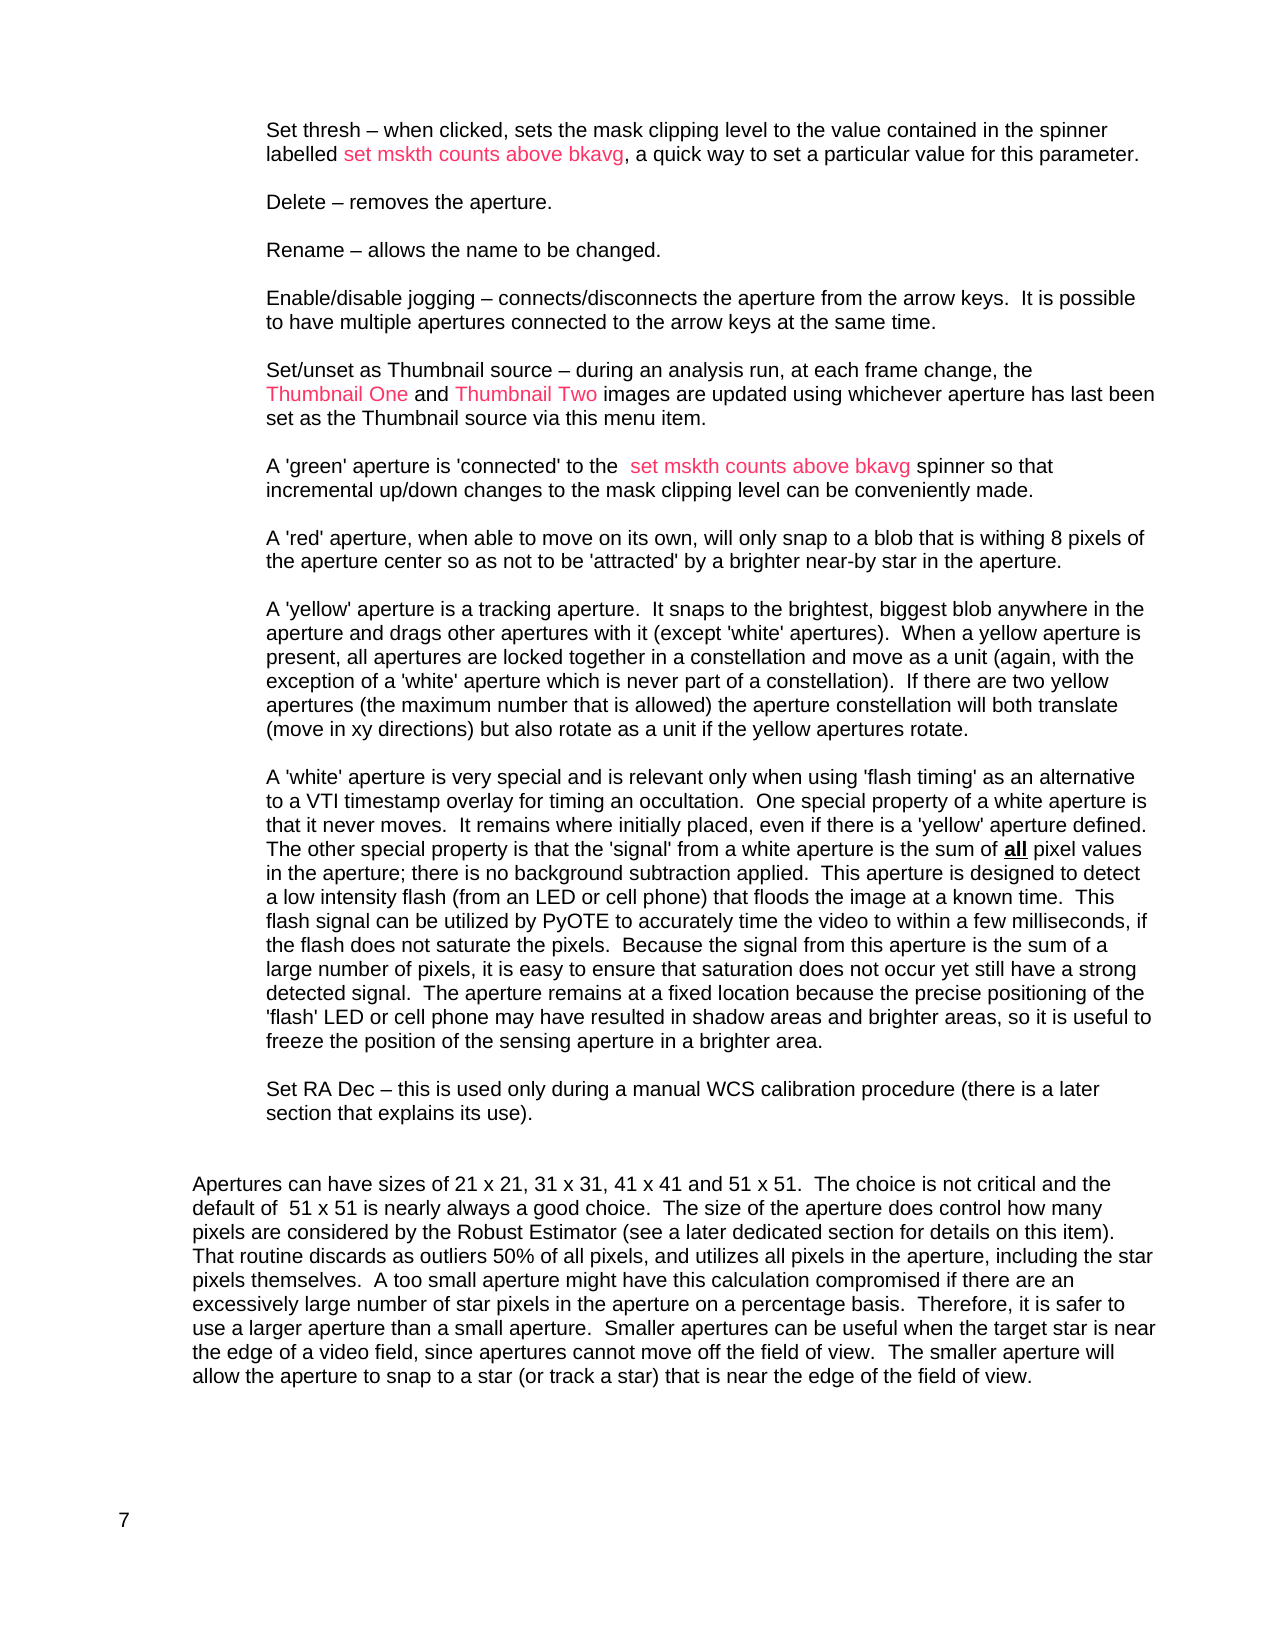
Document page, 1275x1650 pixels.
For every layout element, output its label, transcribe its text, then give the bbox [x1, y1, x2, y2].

text Apertures can have sizes of 21 x 21, 31 x 31, 41 x 41 and 51 x 51. The choice is not critical and the default of 51 x 51 is nearly always a good choice. The size of the aperture does control how many pixels are considered by the Robust Estimator (see a later dedicated section for details on this item). That routine discards as outliers 50% of all pixels, and utilizes all pixels in the aperture, including the star pixels themselves. A too small aperture might have this calculation compromised if there are an excessively large number of star pixels in the aperture on a percentage basis. Therefore, it is safer to use a larger aperture than a small aperture. Smaller apertures can be useful when the target star is near [192, 1172, 1157, 1340]
text Set/unset as Thumbnail source – during an analysis run, at each frame change, the Thumbnail One and Thumbnail Two images are updated using whichever aperture has last been set as the Thumbnail source via this menu item. [266, 358, 1157, 429]
text Set RA Dec – this is used only during a manual WCS calibration procedure (there is a later section that explains its use). [266, 1076, 1157, 1124]
text A 'white' aperture is very special and is relevant only when using 'flash timing' as an alternative to a VTI timestamp overlay for timing an occultation. One special property of a white aperture is that it never moves. It remains where initially placed, even if there is a 'yellow' aperture defined. The other special property is that the 'signal' from a white aperture is the sum of all pixel values in the aperture; there is no background subtraction applied. This aperture is designed to detect a low intensity flash (from an LED or cell phone) that floods the image at a known time. This flash signal can be utilized by PyOTE to accurately time the video to within a few milliseconds, if the flash does not saturate the pixels. Because the signal from this aperture is the sum of a large number of pixels, it is easy to ensure that saturation does not occur yet still have a strong detected signal. The aperture remains at a fixed location because the precise positioning of the 'flash' LED or cell phone may have resulted in shadow areas and brighter areas, so it is useful to freeze the position of the sensing aperture in a brighter area. [266, 765, 1157, 1052]
text Rename – allows the name to be changed. [266, 238, 1157, 262]
text the edge of a video field, since apertures cannot move off the field of view. The smaller aperture will allow the aperture to snap to a star (or track a star) that is near the edge of the field of view. [192, 1340, 1157, 1388]
text Enable/disable jogging – connects/disconnects the aperture from the arrow keys. It is possible to have multiple apertures connected to the arrow keys at the same time. [266, 286, 1157, 334]
text A 'red' aperture, when able to move on its own, will only snap to a blob that is withing 8 pixels of the aperture center so as not to be 'attracted' by a brighter near-by star in the aperture. [266, 525, 1157, 573]
text A 'green' aperture is 'connected' to the set mskth counts above bkavg spinner so that incremental up/down changes to the mask clipping level can be conveniently made. [266, 453, 1157, 501]
text Delete – removes the aperture. [266, 190, 1157, 214]
text A 'yellow' aperture is a tracking aperture. It snaps to the brightest, biggest blob anywhere in the aperture and drags other apertures with it (except 'white' apertures). When a yellow aperture is present, all apertures are locked together in a constellation and move as a unit (again, with the exception of a 'white' aperture which is never part of a constellation). If there are two yellow apertures (the maximum number that is allowed) the aperture constellation will both translate (move in xy directions) but also rotate as a unit if the yellow apertures rotate. [266, 597, 1157, 741]
text Set thresh – when clicked, sets the mask clipping level to the value contained in the spinner labelled set mskth counts above bkavg, a quick way to set a particular value for this parameter. [266, 118, 1157, 166]
